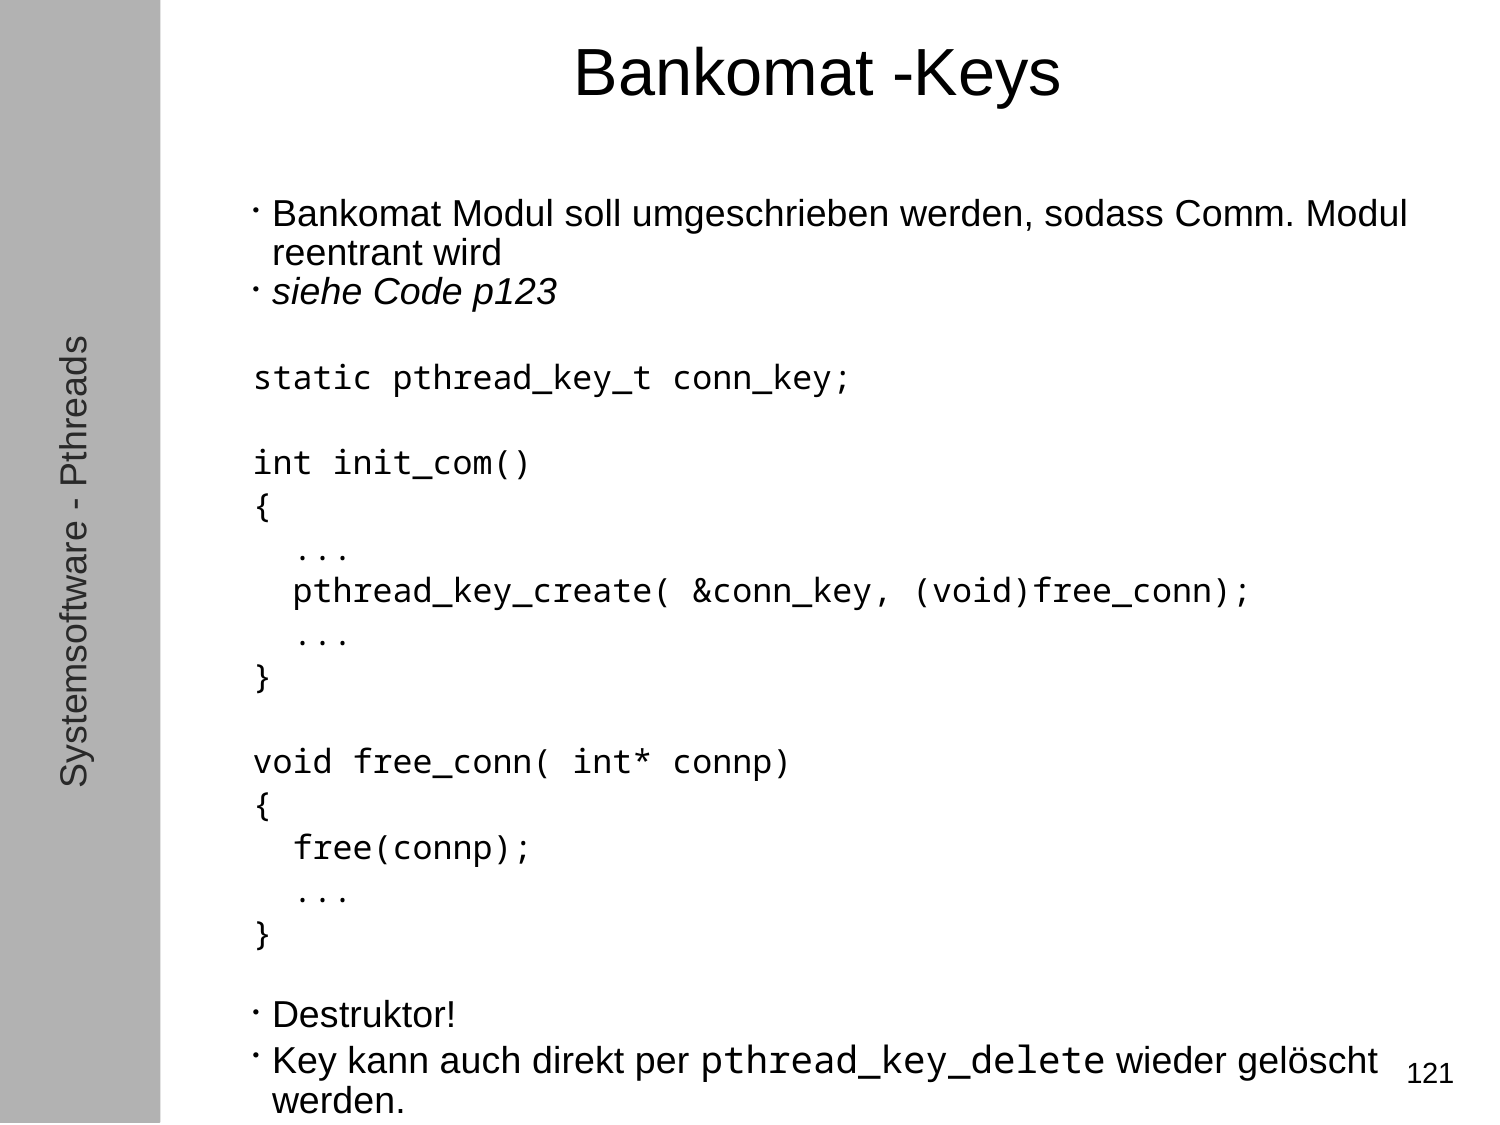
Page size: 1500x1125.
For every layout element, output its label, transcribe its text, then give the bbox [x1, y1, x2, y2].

text_box Systemsoftware - Pthreads [47, 1, 121, 1124]
text_box [0, 0, 160, 1123]
text_box Bankomat -Keys [530, 27, 1106, 123]
text_box [1406, 1057, 1500, 1106]
text_box Bankomat Modul soll umgeschrieben werden, sodass Comm. Modul reentrant wird siehe Code p123 static pthread_key_t conn_key; int init_com() { ... pthread_key_create( &conn_key, (void)free_conn); ... } void free_conn( int* connp) { free(connp); ... } Destruktor! Key kann auch direkt per pthread_key_delete wieder gelöscht werden. [237, 187, 1448, 1091]
